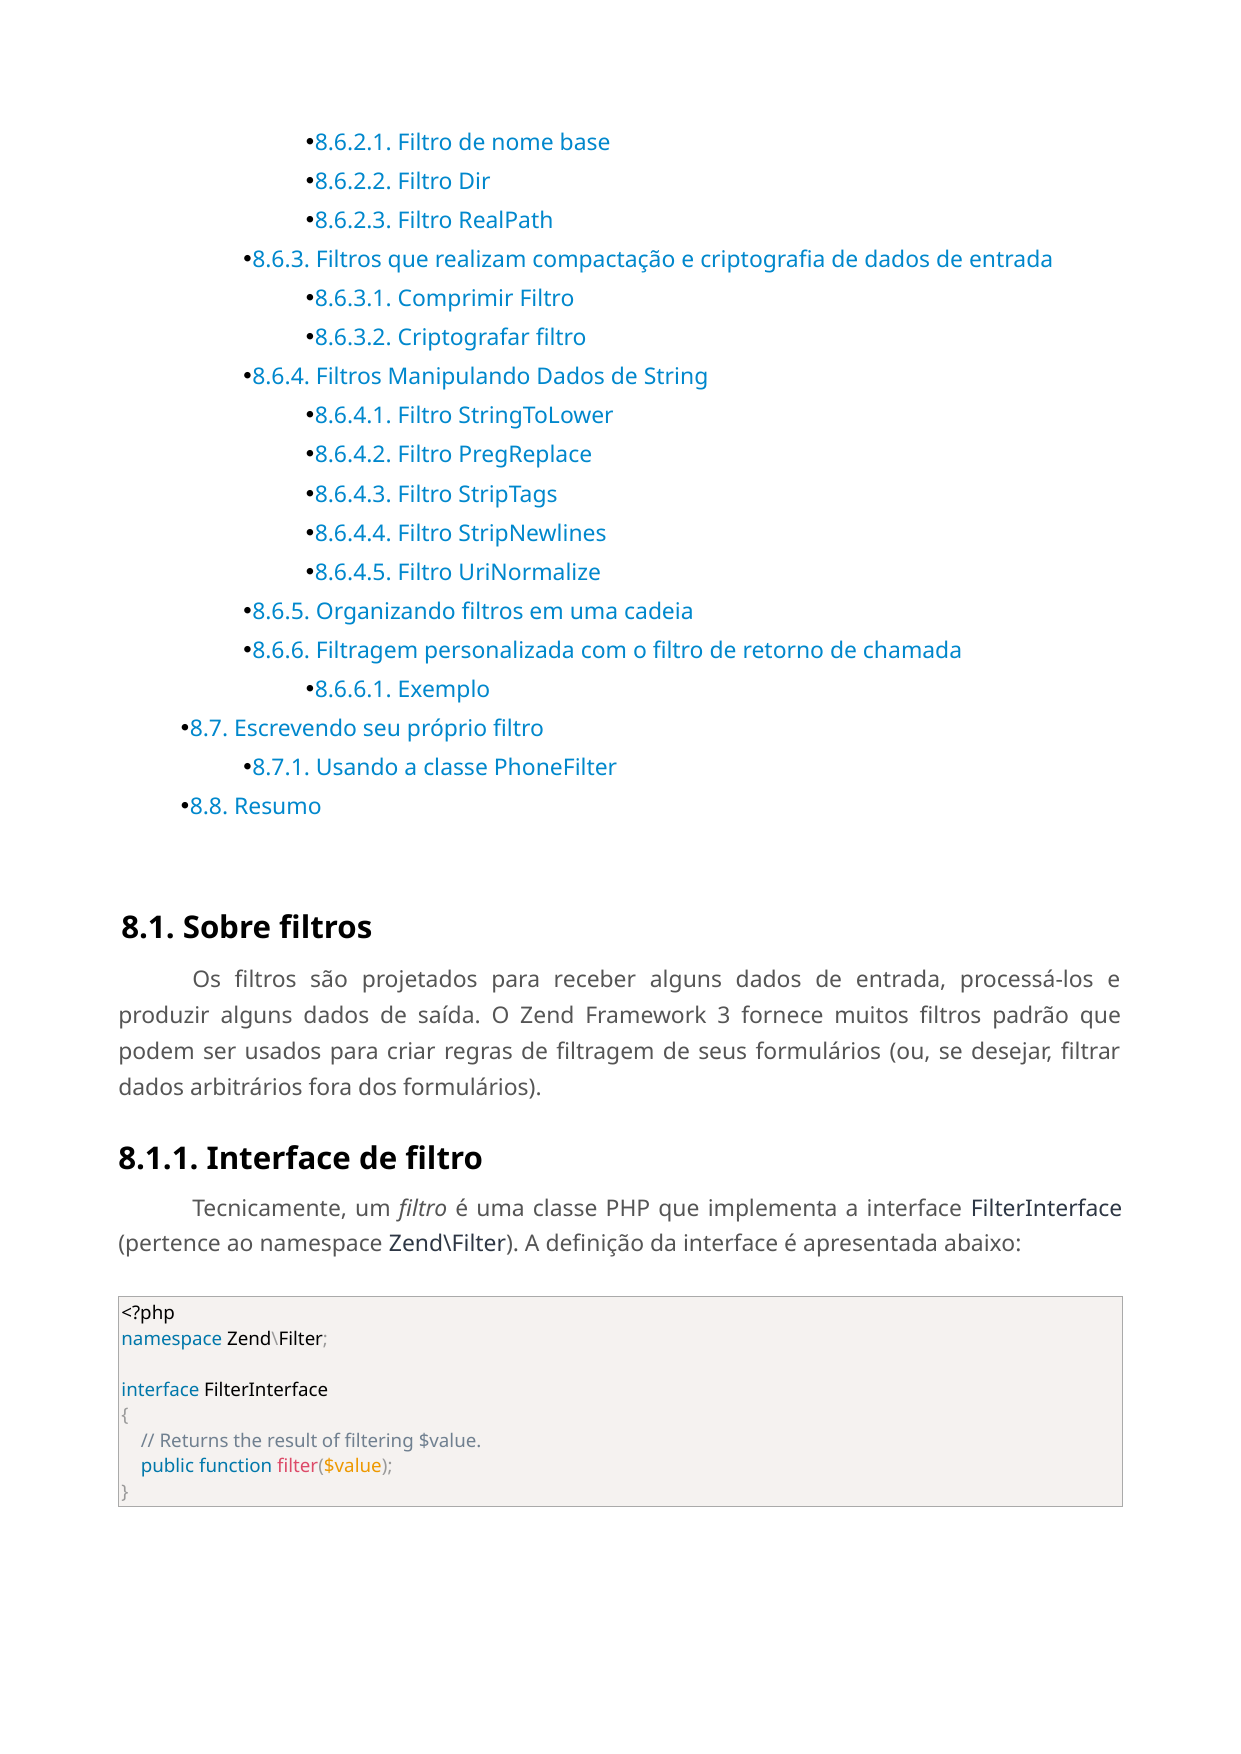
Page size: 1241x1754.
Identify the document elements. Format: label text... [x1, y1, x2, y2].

list 8.6.4.4. Filtro StripNewlines [118, 509, 1122, 548]
list 8.6.2.2. Filtro Dir [118, 157, 1122, 196]
text Os filtros são projetados para receber alguns dados de entrada, processá-los e produzir alguns dados de saída. O Zend Framework 3 fornece muitos filtros padrão que podem ser usados para criar regras de filtragem de seus formulários (ou, se desejar, filtrar dados arbitrários fora dos formulários). [118, 963, 1122, 1102]
list 8.6.4.1. Filtro StringToLower [118, 392, 1122, 431]
list 8.6.4.5. Filtro UriNormalize [118, 548, 1122, 587]
text public function filter($value); [119, 1449, 1122, 1475]
list 8.7.1. Usando a classe PhoneFilter [118, 743, 1122, 782]
text { [119, 1398, 1122, 1424]
text interface FilterInterface [119, 1373, 1122, 1398]
list 8.6.3.2. Criptografar filtro [118, 313, 1122, 352]
list 8.6.5. Organizando filtros em uma cadeia [118, 587, 1122, 626]
list 8.6.2.3. Filtro RealPath [118, 196, 1122, 235]
list 8.6.4.3. Filtro StripTags [118, 470, 1122, 509]
list 8.6.4. Filtros Manipulando Dados de String [118, 352, 1122, 392]
list 8.6.4.2. Filtro PregReplace [118, 431, 1122, 470]
list 8.6.3.1. Comprimir Filtro [118, 274, 1122, 313]
subtitle 8.1. Sobre filtros [118, 902, 1122, 951]
text namespace Zend\Filter; [119, 1322, 1122, 1347]
list 8.8. Resumo [118, 782, 1122, 821]
list 8.6.6.1. Exemplo [118, 665, 1122, 704]
text <?php [119, 1297, 1122, 1322]
text Tecnicamente, um filtro é uma classe PHP que implementa a interface FilterInterface (pertence ao namespace Zend\Filter). A definição da interface é apresentada abaixo: [118, 1191, 1122, 1259]
list 8.6.3. Filtros que realizam compactação e criptografia de dados de entrada [118, 235, 1122, 274]
list 8.6.6. Filtragem personalizada com o filtro de retorno de chamada [118, 626, 1122, 665]
text } [119, 1475, 1122, 1506]
list 8.7. Escrevendo seu próprio filtro [118, 704, 1122, 743]
list 8.6.2.1. Filtro de nome base [118, 118, 1122, 157]
subtitle 8.1.1. Interface de filtro [118, 1136, 1122, 1179]
text // Returns the result of filtering $value. [119, 1424, 1122, 1449]
